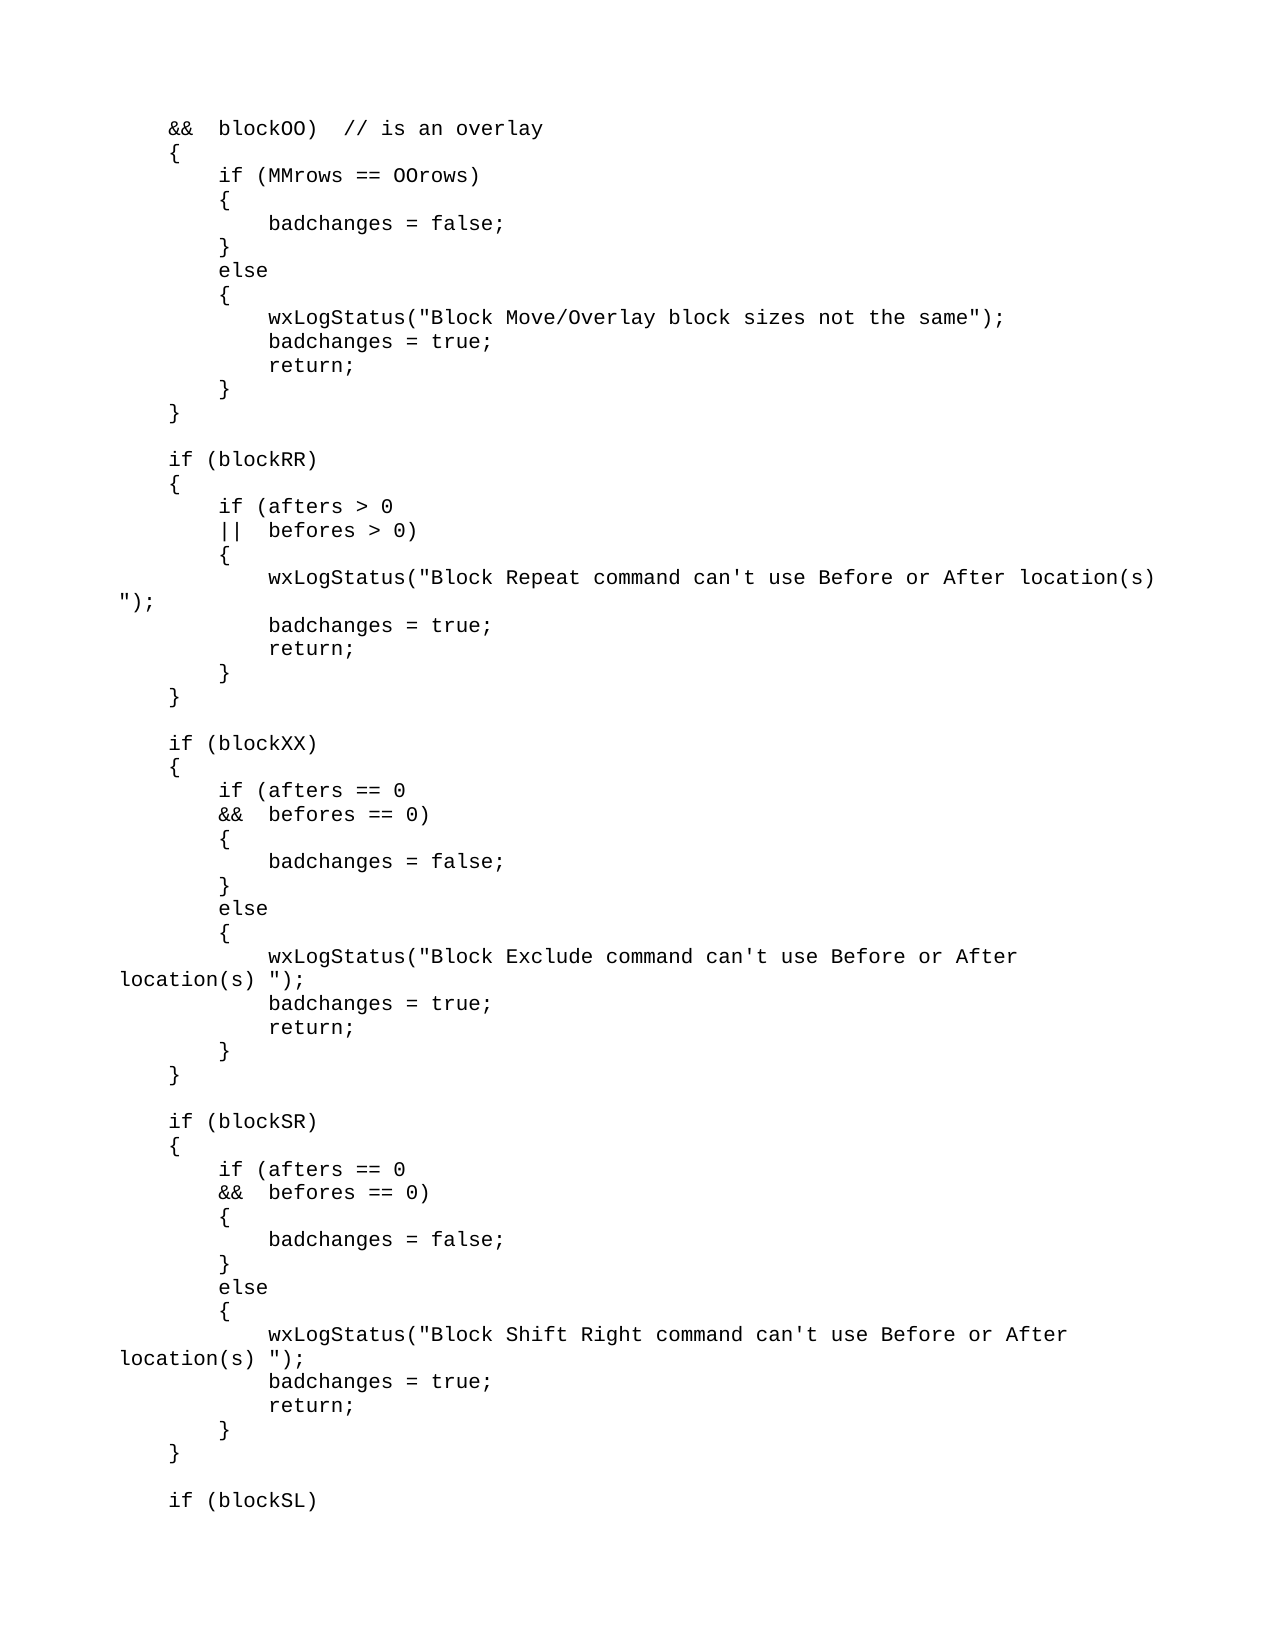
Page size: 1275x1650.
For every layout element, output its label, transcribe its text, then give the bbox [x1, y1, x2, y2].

text if (afters > 0 [118, 496, 1157, 520]
text return; [118, 354, 1157, 378]
text if (blockRR) [118, 449, 1157, 473]
text } [118, 686, 1157, 709]
text return; [118, 1395, 1157, 1419]
text badchanges = false; [118, 851, 1157, 875]
text } [118, 662, 1157, 686]
text { [118, 284, 1157, 307]
text wxLogStatus("Block Shift Right command can't use Before or After location(s) "); [118, 1324, 1157, 1371]
text badchanges = false; [118, 213, 1157, 236]
text badchanges = true; [118, 331, 1157, 354]
text wxLogStatus("Block Move/Overlay block sizes not the same"); [118, 307, 1157, 331]
text if (blockSR) [118, 1111, 1157, 1135]
text { [118, 1300, 1157, 1324]
text badchanges = false; [118, 1229, 1157, 1253]
text } [118, 402, 1157, 426]
text else [118, 1277, 1157, 1300]
text { [118, 142, 1157, 165]
text } [118, 1253, 1157, 1277]
text else [118, 260, 1157, 284]
text { [118, 544, 1157, 567]
text { [118, 1206, 1157, 1229]
text badchanges = true; [118, 615, 1157, 638]
text } [118, 236, 1157, 260]
text return; [118, 1017, 1157, 1040]
text } [118, 1064, 1157, 1088]
text badchanges = true; [118, 1371, 1157, 1395]
text wxLogStatus("Block Exclude command can't use Before or After location(s) "); [118, 946, 1157, 993]
text { [118, 1135, 1157, 1158]
text && befores == 0) [118, 804, 1157, 827]
text { [118, 757, 1157, 780]
text { [118, 827, 1157, 851]
text if (MMrows == OOrows) [118, 165, 1157, 189]
text && befores == 0) [118, 1182, 1157, 1206]
text { [118, 189, 1157, 213]
text badchanges = true; [118, 993, 1157, 1017]
text return; [118, 638, 1157, 662]
text { [118, 922, 1157, 946]
text wxLogStatus("Block Repeat command can't use Before or After location(s) "); [118, 567, 1157, 615]
text if (afters == 0 [118, 1158, 1157, 1182]
text } [118, 1442, 1157, 1466]
text if (blockXX) [118, 733, 1157, 757]
text } [118, 875, 1157, 898]
text } [118, 1419, 1157, 1442]
text else [118, 898, 1157, 922]
text || befores > 0) [118, 520, 1157, 544]
text } [118, 1040, 1157, 1064]
text && blockOO) // is an overlay [118, 118, 1157, 142]
text if (blockSL) [118, 1489, 1157, 1513]
text } [118, 378, 1157, 402]
text if (afters == 0 [118, 780, 1157, 804]
text { [118, 473, 1157, 496]
